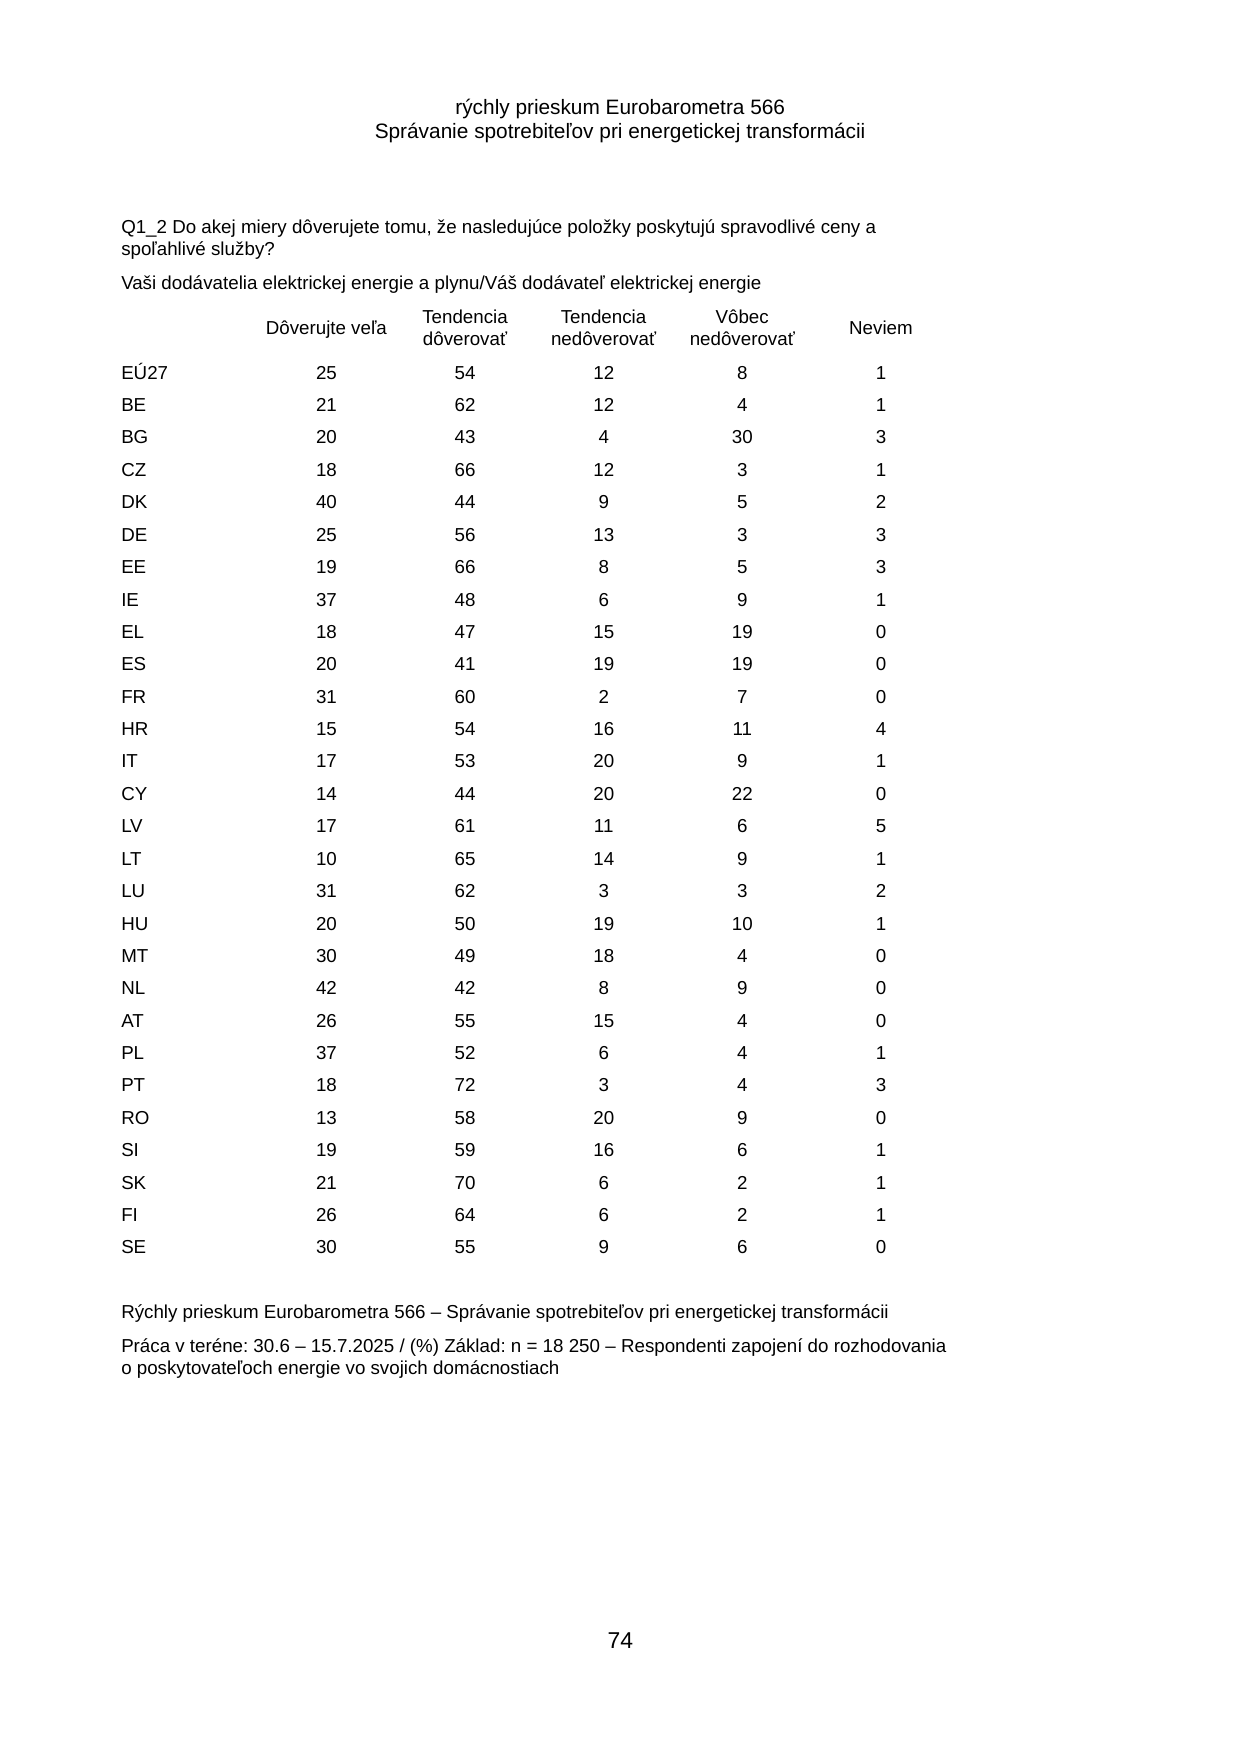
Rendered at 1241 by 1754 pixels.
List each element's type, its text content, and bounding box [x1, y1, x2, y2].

table_cell 0 [811, 1004, 950, 1036]
table_cell 13 [534, 518, 673, 551]
table_cell 30 [257, 939, 395, 972]
table_cell AT [118, 1004, 257, 1036]
table_cell 55 [395, 1231, 534, 1263]
table_cell 58 [395, 1101, 534, 1134]
table_cell 42 [395, 972, 534, 1004]
table_cell 21 [257, 1166, 395, 1198]
table_cell [811, 1263, 950, 1296]
table_cell 21 [257, 389, 395, 421]
table_cell 19 [257, 1134, 395, 1166]
table_cell [673, 1263, 811, 1296]
table_cell 1 [811, 583, 950, 615]
table_cell 66 [395, 551, 534, 583]
table_cell SK [118, 1166, 257, 1198]
table_cell 9 [673, 1101, 811, 1134]
table_cell Rýchly prieskum Eurobarometra 566 – Správanie spotrebiteľov pri energetickej transformácii [118, 1296, 950, 1328]
table_cell 15 [534, 615, 673, 648]
table_cell 2 [811, 486, 950, 518]
table_cell 4 [673, 389, 811, 421]
table_cell Tendencia dôverovať [395, 299, 534, 356]
table_cell 11 [673, 713, 811, 745]
table_cell 3 [673, 453, 811, 486]
table_cell BG [118, 421, 257, 453]
table_header Q1_2 Do akej miery dôverujete tomu, že nasledujúce položky poskytujú spravodlivé ceny a spoľahlivé služby? [118, 209, 950, 266]
table_cell 19 [534, 907, 673, 939]
table_cell 11 [534, 810, 673, 842]
table_cell 1 [811, 356, 950, 388]
table_cell 3 [673, 875, 811, 907]
table_cell 20 [257, 648, 395, 680]
table_cell SI [118, 1134, 257, 1166]
table_cell 3 [534, 875, 673, 907]
table_cell 1 [811, 907, 950, 939]
table_cell 2 [673, 1166, 811, 1198]
table_cell 60 [395, 680, 534, 712]
table_cell 12 [534, 356, 673, 388]
table_cell 6 [534, 1199, 673, 1231]
table_cell 3 [811, 518, 950, 551]
table_cell RO [118, 1101, 257, 1134]
table_cell 48 [395, 583, 534, 615]
table_cell 3 [811, 1069, 950, 1101]
table_cell 3 [811, 421, 950, 453]
table_cell 18 [257, 615, 395, 648]
table_cell 0 [811, 615, 950, 648]
table_cell 0 [811, 680, 950, 712]
table_cell 6 [673, 1231, 811, 1263]
table_cell 6 [534, 1166, 673, 1198]
table_cell Dôverujte veľa [257, 299, 395, 356]
table_cell 1 [811, 1134, 950, 1166]
table_cell 8 [673, 356, 811, 388]
table_cell 43 [395, 421, 534, 453]
table_cell 6 [534, 583, 673, 615]
table_cell 40 [257, 486, 395, 518]
table_cell 14 [534, 842, 673, 874]
table_cell 9 [673, 745, 811, 777]
table_cell SE [118, 1231, 257, 1263]
table_cell 5 [673, 551, 811, 583]
table_cell 26 [257, 1199, 395, 1231]
table_cell 31 [257, 875, 395, 907]
table_cell CZ [118, 453, 257, 486]
table_cell 3 [673, 518, 811, 551]
table_cell 52 [395, 1036, 534, 1069]
table_cell 65 [395, 842, 534, 874]
table_cell 61 [395, 810, 534, 842]
table_cell 1 [811, 842, 950, 874]
table_cell 8 [534, 551, 673, 583]
table_cell 54 [395, 356, 534, 388]
table_cell 30 [673, 421, 811, 453]
table_cell CY [118, 777, 257, 810]
table_cell 20 [257, 907, 395, 939]
table_cell 16 [534, 713, 673, 745]
table_cell 59 [395, 1134, 534, 1166]
table_cell 49 [395, 939, 534, 972]
table_cell 37 [257, 1036, 395, 1069]
table_cell [118, 1263, 257, 1296]
table_cell 66 [395, 453, 534, 486]
table_cell 1 [811, 1199, 950, 1231]
table_cell 44 [395, 777, 534, 810]
table_cell 1 [811, 453, 950, 486]
table_cell 64 [395, 1199, 534, 1231]
table_cell 1 [811, 1166, 950, 1198]
table_cell 4 [673, 1036, 811, 1069]
table_cell 62 [395, 875, 534, 907]
table_cell 20 [257, 421, 395, 453]
table_cell 8 [534, 972, 673, 1004]
table_cell Vôbec nedôverovať [673, 299, 811, 356]
table_cell 0 [811, 648, 950, 680]
table_cell 4 [534, 421, 673, 453]
table_cell 13 [257, 1101, 395, 1134]
table_cell 72 [395, 1069, 534, 1101]
table_cell 12 [534, 453, 673, 486]
table_cell 3 [534, 1069, 673, 1101]
table_cell EE [118, 551, 257, 583]
table_cell 0 [811, 972, 950, 1004]
table_cell HR [118, 713, 257, 745]
table_cell 7 [673, 680, 811, 712]
table_cell 0 [811, 1231, 950, 1263]
table_cell 17 [257, 810, 395, 842]
table_cell HU [118, 907, 257, 939]
table_cell 25 [257, 518, 395, 551]
table_cell 5 [811, 810, 950, 842]
table_cell 22 [673, 777, 811, 810]
table_cell 12 [534, 389, 673, 421]
table_cell 16 [534, 1134, 673, 1166]
table_cell 4 [673, 1069, 811, 1101]
table_cell LU [118, 875, 257, 907]
table_cell [395, 1263, 534, 1296]
table_cell 17 [257, 745, 395, 777]
table_cell 0 [811, 777, 950, 810]
table_cell 1 [811, 1036, 950, 1069]
table_cell FR [118, 680, 257, 712]
table_cell 14 [257, 777, 395, 810]
table_cell 9 [673, 583, 811, 615]
table_cell 30 [257, 1231, 395, 1263]
table_cell 2 [811, 875, 950, 907]
table_cell 42 [257, 972, 395, 1004]
table_cell 19 [673, 648, 811, 680]
table_cell 6 [673, 810, 811, 842]
table_cell 20 [534, 745, 673, 777]
table_cell LT [118, 842, 257, 874]
table_cell 4 [673, 939, 811, 972]
table_cell IE [118, 583, 257, 615]
table_cell 6 [673, 1134, 811, 1166]
table_cell EÚ27 [118, 356, 257, 388]
table_cell 9 [673, 972, 811, 1004]
table_cell Vaši dodávatelia elektrickej energie a plynu/Váš dodávateľ elektrickej energie [118, 266, 950, 299]
table_cell DE [118, 518, 257, 551]
table_cell 56 [395, 518, 534, 551]
table_cell 62 [395, 389, 534, 421]
table_cell DK [118, 486, 257, 518]
table_cell 55 [395, 1004, 534, 1036]
table_cell IT [118, 745, 257, 777]
table_cell MT [118, 939, 257, 972]
table_cell 1 [811, 389, 950, 421]
table_cell ES [118, 648, 257, 680]
table_cell BE [118, 389, 257, 421]
table_cell 5 [673, 486, 811, 518]
table_cell 53 [395, 745, 534, 777]
table_cell 18 [257, 1069, 395, 1101]
table_cell 1 [811, 745, 950, 777]
table_cell 41 [395, 648, 534, 680]
table_cell Neviem [811, 299, 950, 356]
table_cell 44 [395, 486, 534, 518]
table_cell Práca v teréne: 30.6 – 15.7.2025 / (%) Základ: n = 18 250 – Respondenti zapojení do rozhodovania o poskytovateľoch energie vo svojich domácnostiach [118, 1328, 950, 1385]
table_cell 25 [257, 356, 395, 388]
table_cell 18 [534, 939, 673, 972]
table_cell 54 [395, 713, 534, 745]
table_cell 15 [257, 713, 395, 745]
table_cell EL [118, 615, 257, 648]
table_cell 3 [811, 551, 950, 583]
table_cell 2 [673, 1199, 811, 1231]
table_cell 47 [395, 615, 534, 648]
table_cell 19 [534, 648, 673, 680]
table_cell [257, 1263, 395, 1296]
table_cell 31 [257, 680, 395, 712]
table_cell 4 [811, 713, 950, 745]
table_cell 6 [534, 1036, 673, 1069]
table_cell 37 [257, 583, 395, 615]
table_cell 0 [811, 939, 950, 972]
table_cell 19 [673, 615, 811, 648]
table_cell NL [118, 972, 257, 1004]
table_cell [118, 299, 257, 356]
table_cell Tendencia nedôverovať [534, 299, 673, 356]
table_cell 0 [811, 1101, 950, 1134]
table_cell 19 [257, 551, 395, 583]
table_cell LV [118, 810, 257, 842]
table_cell 2 [534, 680, 673, 712]
table_cell 10 [673, 907, 811, 939]
table_cell 9 [534, 1231, 673, 1263]
table_cell 9 [534, 486, 673, 518]
table_cell PT [118, 1069, 257, 1101]
table_cell 15 [534, 1004, 673, 1036]
table_cell 20 [534, 777, 673, 810]
table_cell 10 [257, 842, 395, 874]
table_cell FI [118, 1199, 257, 1231]
table_cell 9 [673, 842, 811, 874]
table_cell 4 [673, 1004, 811, 1036]
table_cell 20 [534, 1101, 673, 1134]
table_cell [534, 1263, 673, 1296]
table_cell 18 [257, 453, 395, 486]
table_cell 50 [395, 907, 534, 939]
table_cell 70 [395, 1166, 534, 1198]
table_cell PL [118, 1036, 257, 1069]
table_cell 26 [257, 1004, 395, 1036]
